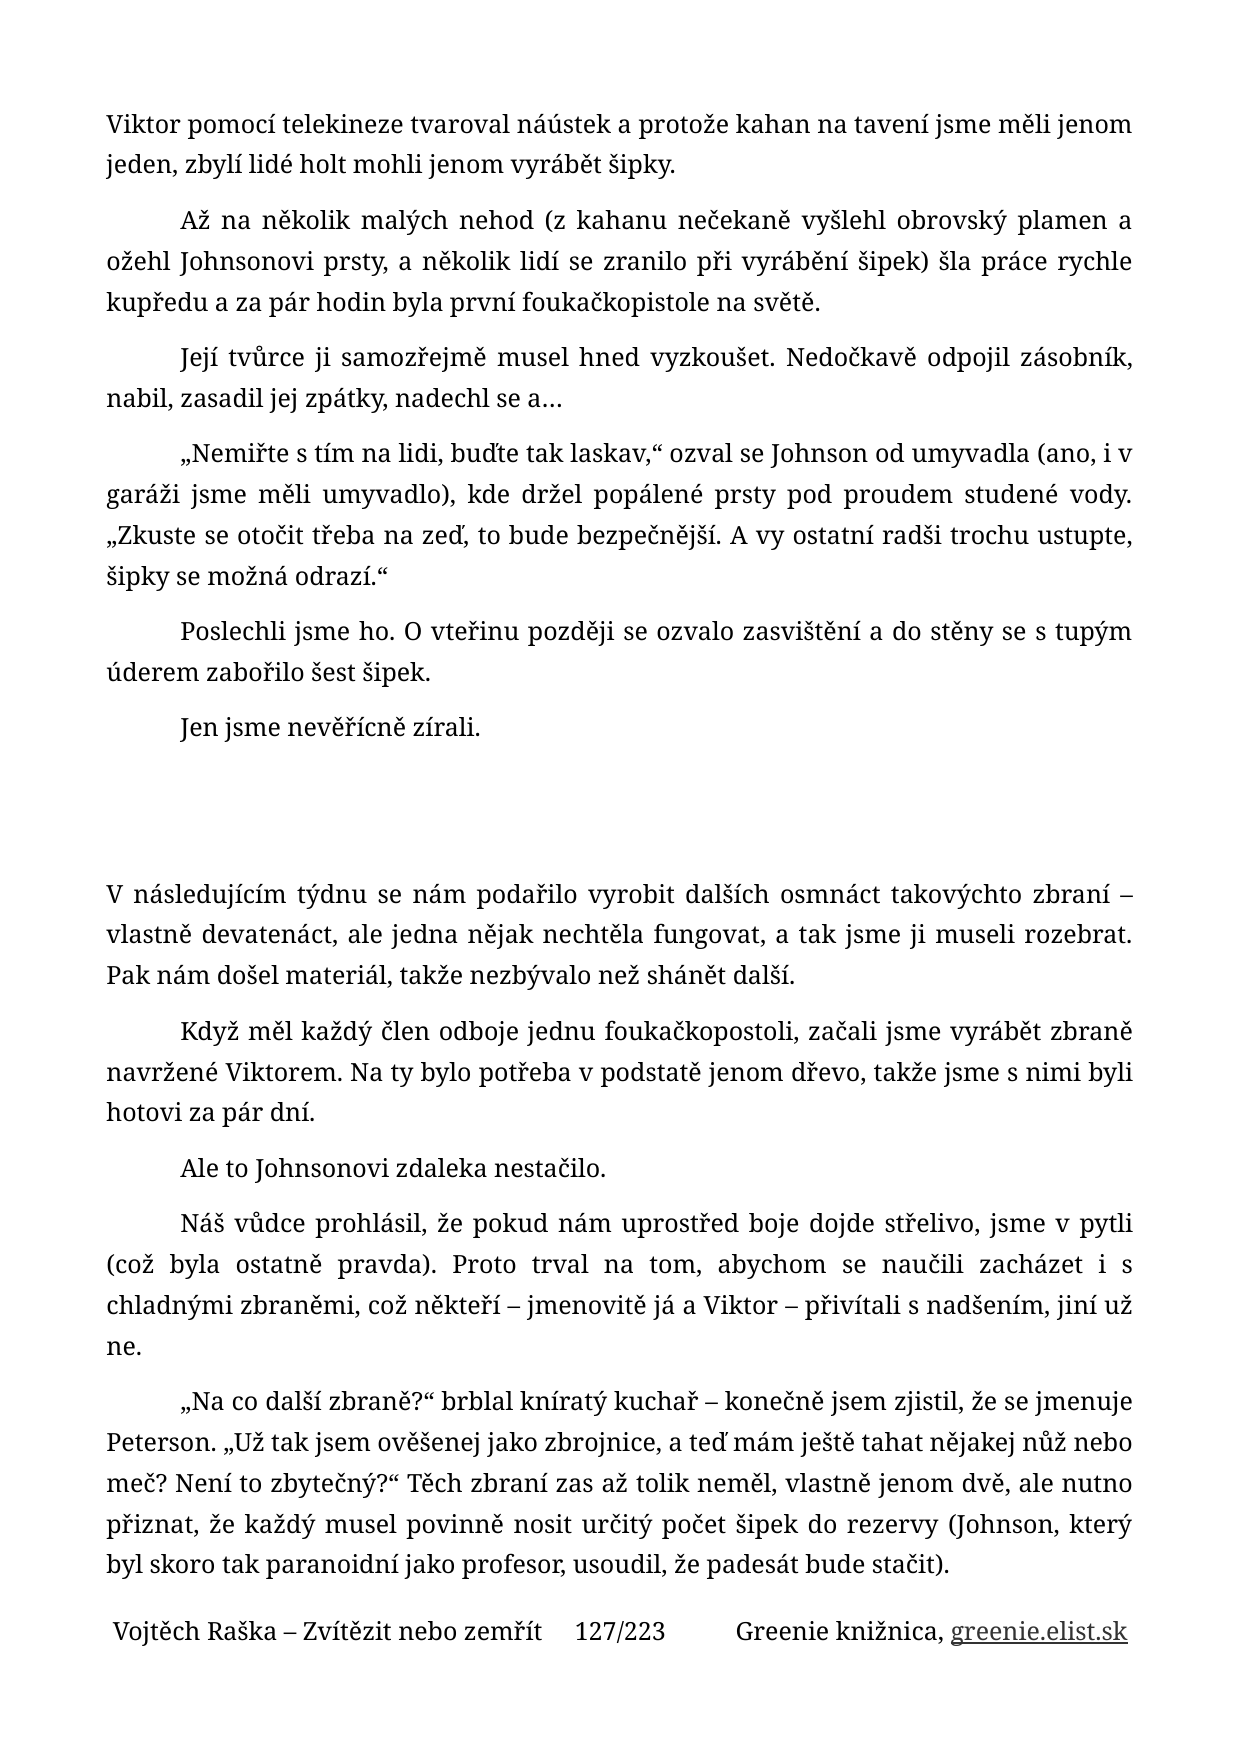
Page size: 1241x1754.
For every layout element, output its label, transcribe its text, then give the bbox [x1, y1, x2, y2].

text Až na několik malých nehod (z kahanu nečekaně vyšlehl obrovský plamen a ožehl Johnsonovi prsty, a několik lidí se zranilo při vyrábění šipek) šla práce rychle kupředu a za pár hodin byla první foukačkopistole na světě. [106, 202, 1134, 318]
text „Nemiřte s tím na lidi, buďte tak laskav,“ ozval se Johnson od umyvadla (ano, i v garáži jsme měli umyvadlo), kde držel popálené prsty pod proudem studené vody. „Zkuste se otočit třeba na zeď, to bude bezpečnější. A vy ostatní radši trochu ustupte, šipky se možná odrazí.“ [106, 436, 1134, 592]
text Viktor pomocí telekineze tvaroval náústek a protože kahan na tavení jsme měli jenom jeden, zbylí lidé holt mohli jenom vyrábět šipky. [106, 106, 1134, 181]
text Náš vůdce prohlásil, že pokud nám uprostřed boje dojde střelivo, jsme v pytli (což byla ostatně pravda). Proto trval na tom, abychom se naučili zacházet i s chladnými zbraněmi, což někteří – jmenovitě já a Viktor – přivítali s nadšením, jiní už ne. [106, 1206, 1134, 1362]
text „Na co další zbraně?“ brblal kníratý kuchař – konečně jsem zjistil, že se jmenuje Peterson. „Už tak jsem ověšenej jako zbrojnice, a teď mám ještě tahat nějakej nůž nebo meč? Není to zbytečný?“ Těch zbraní zas až tolik neměl, vlastně jenom dvě, ale nutno přiznat, že každý musel povinně nosit určitý počet šipek do rezervy (Johnson, který byl skoro tak paranoidní jako profesor, usoudil, že padesát bude stačit). [106, 1384, 1134, 1581]
text Poslechli jsme ho. O vteřinu později se ozvalo zasvištění a do stěny se s tupým úderem zabořilo šest šipek. [106, 614, 1134, 689]
text Když měl každý člen odboje jednu foukačkopostoli, začali jsme vyrábět zbraně navržené Viktorem. Na ty bylo potřeba v podstatě jenom dřevo, takže jsme s nimi byli hotovi za pár dní. [106, 1013, 1134, 1129]
text Jen jsme nevěřícně zírali. [106, 710, 1134, 744]
text Její tvůrce ji samozřejmě musel hned vyzkoušet. Nedočkavě odpojil zásobník, nabil, zasadil jej zpátky, nadechl se a… [106, 339, 1134, 414]
text V následujícím týdnu se nám podařilo vyrobit dalších osmnáct takovýchto zbraní – vlastně devatenáct, ale jedna nějak nechtěla fungovat, a tak jsme ji museli rozebrat. Pak nám došel materiál, takže nezbývalo než shánět další. [106, 876, 1134, 992]
text Ale to Johnsonovi zdaleka nestačilo. [106, 1150, 1134, 1184]
